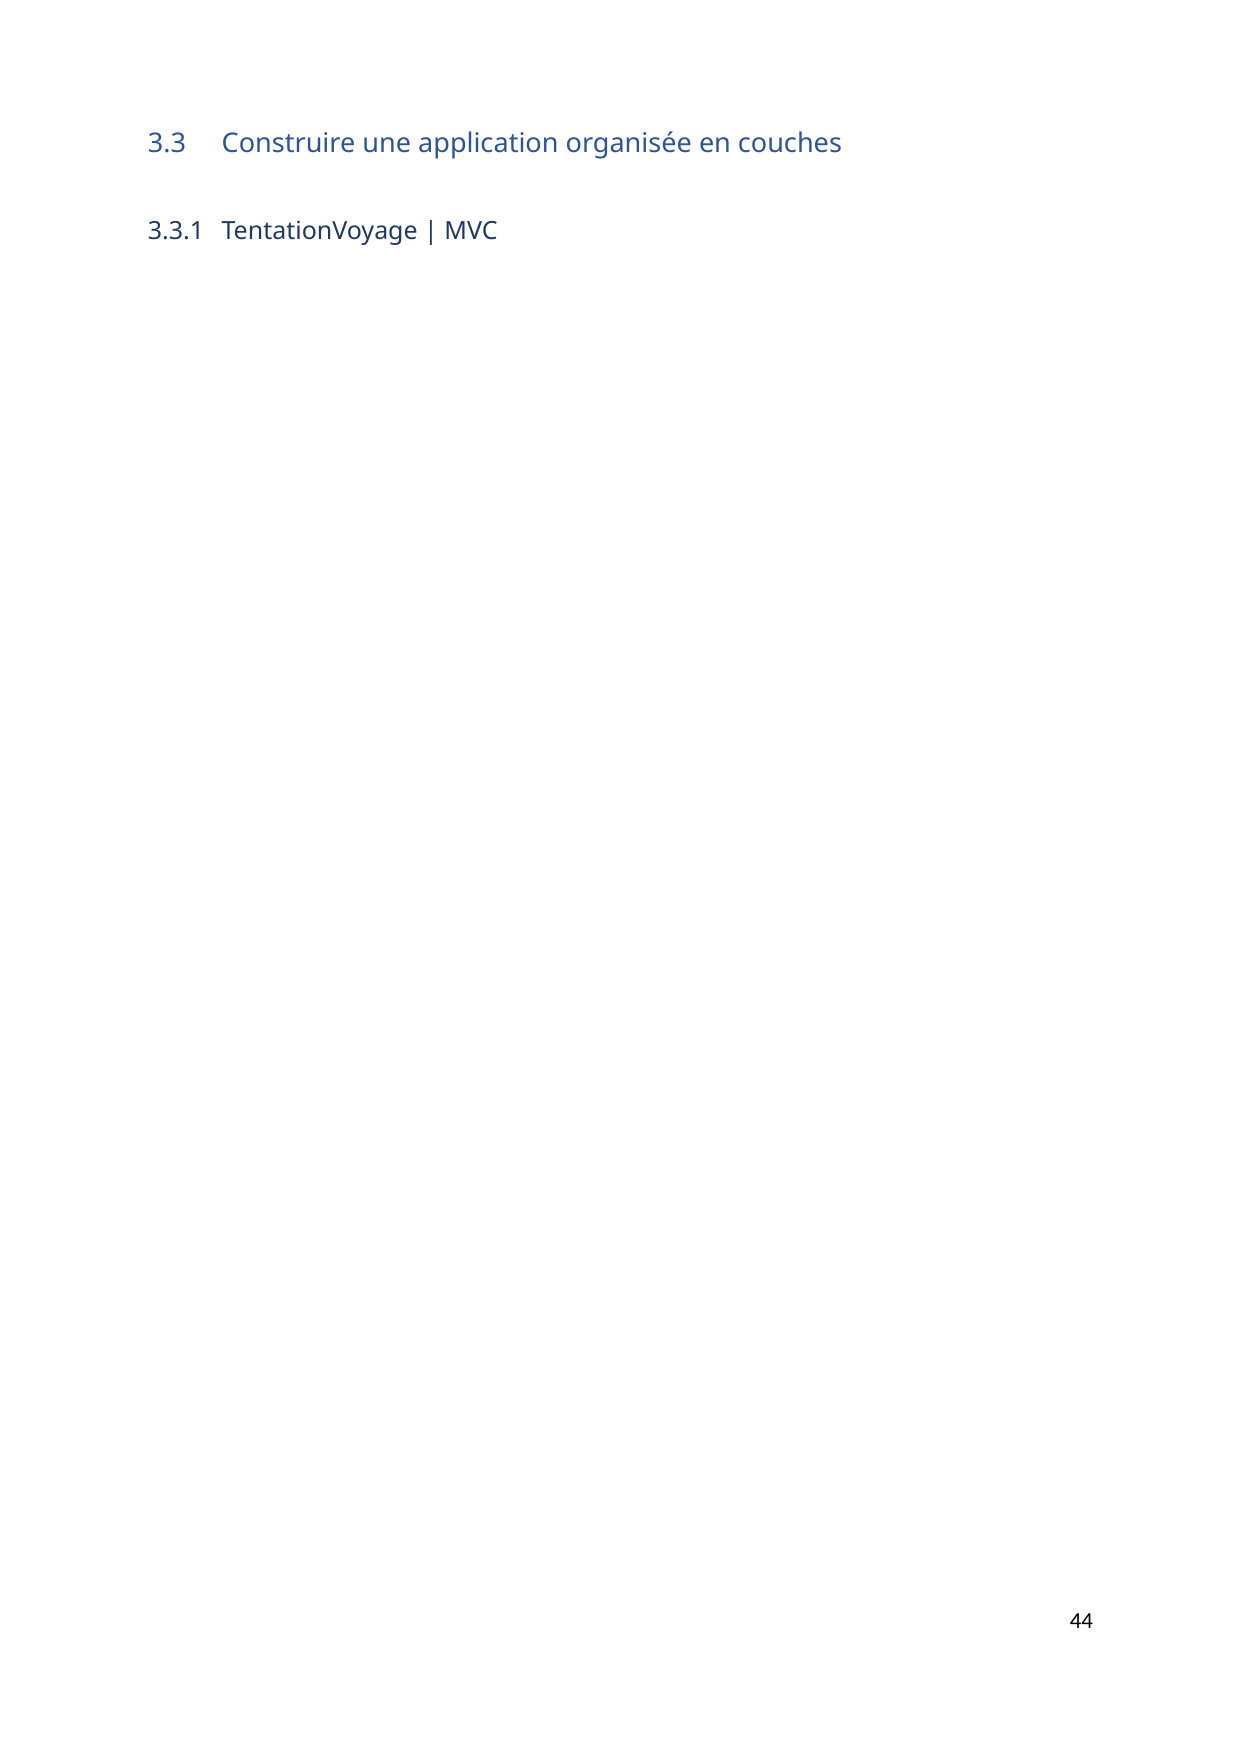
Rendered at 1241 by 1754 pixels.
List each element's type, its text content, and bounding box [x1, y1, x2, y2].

subtitle 3.3.1 TentationVoyage | MVC [148, 213, 1093, 247]
subtitle 3.3 Construire une application organisée en couches [148, 124, 1093, 161]
